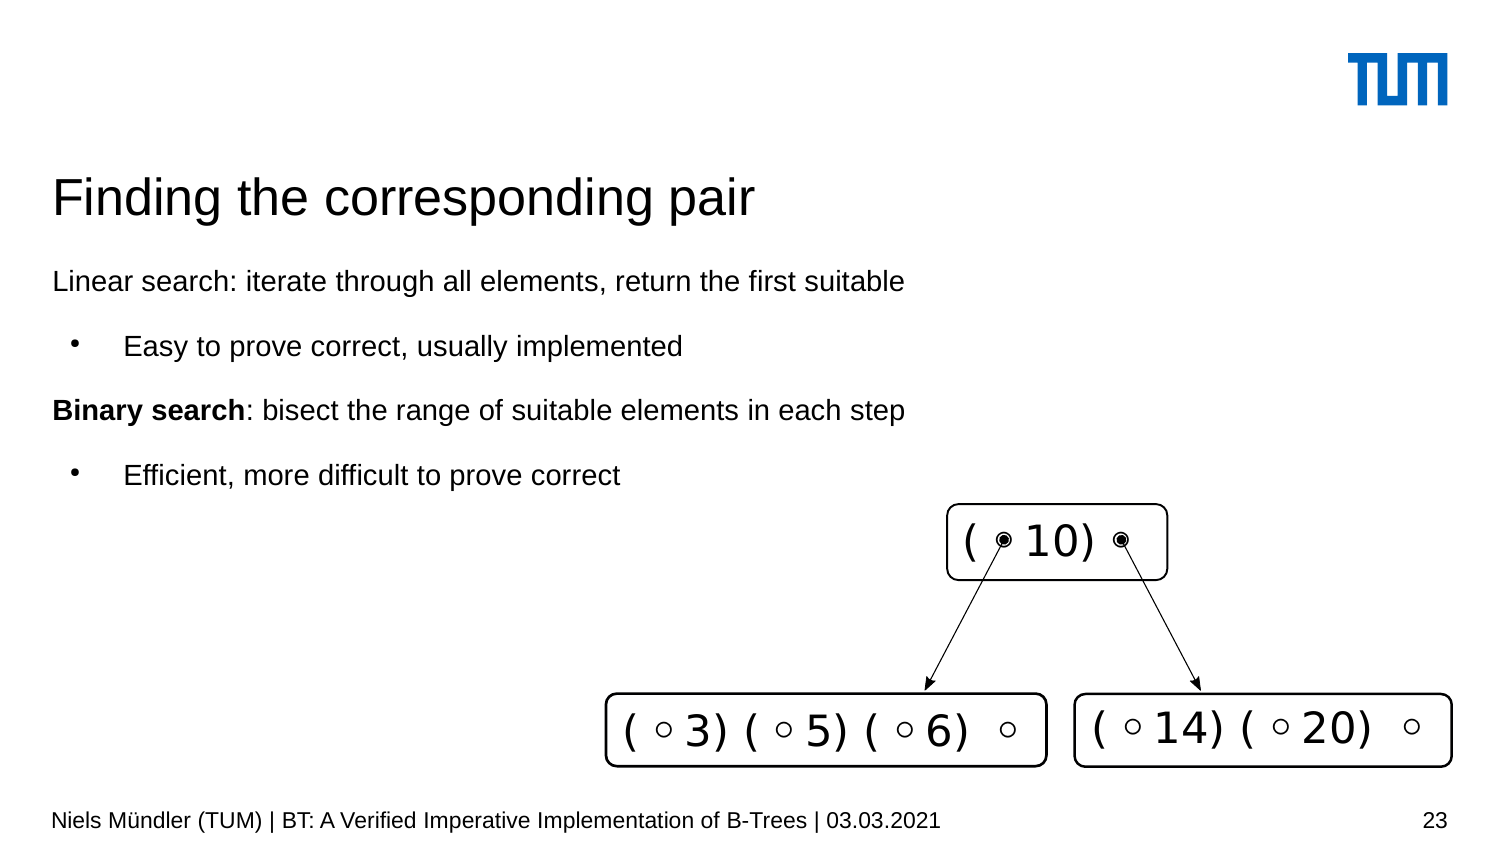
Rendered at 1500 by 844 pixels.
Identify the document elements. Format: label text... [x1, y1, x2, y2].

picture [603, 501, 1500, 768]
list Linear search: iterate through all elements, return the first suitable Easy to prove correct, usually implemented Binary search: bisect the range of suitable elements in each step Efficient, more difficult to prove correct [52, 262, 1449, 771]
title Finding the corresponding pair [52, 159, 1449, 227]
